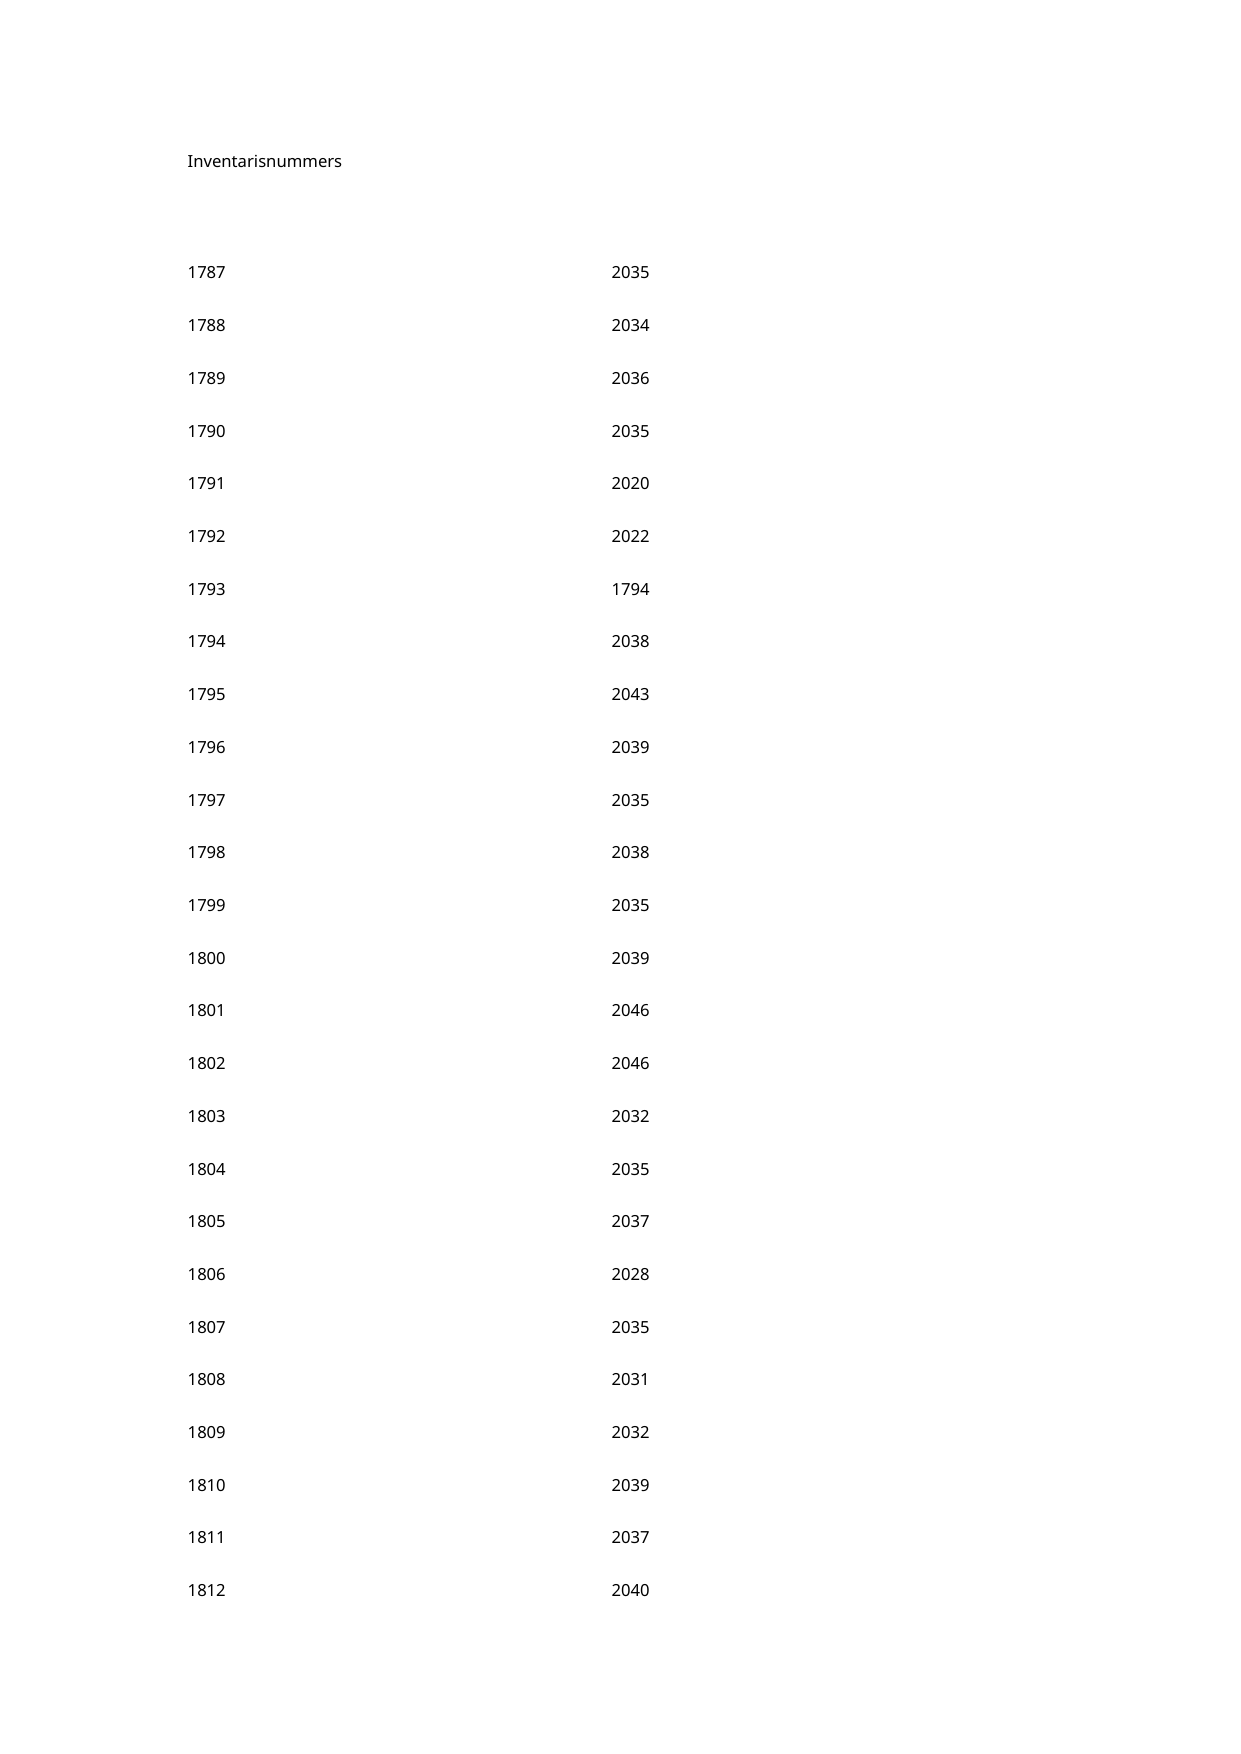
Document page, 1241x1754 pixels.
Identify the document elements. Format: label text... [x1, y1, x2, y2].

table_cell 2043 [611, 683, 1053, 736]
table_cell 1805 [188, 1210, 611, 1263]
table_cell 1800 [188, 946, 611, 999]
table_cell 1798 [188, 841, 611, 894]
table_cell 2022 [611, 525, 1053, 577]
table_cell 2028 [611, 1263, 1053, 1315]
table_cell 2034 [611, 314, 1053, 367]
table_cell 1789 [188, 367, 611, 419]
table_cell 1796 [188, 736, 611, 788]
table_cell 1807 [188, 1315, 611, 1368]
table_cell 1801 [188, 999, 611, 1052]
table_cell 2035 [611, 261, 1053, 314]
table_cell 1806 [188, 1263, 611, 1315]
table_cell 1795 [188, 683, 611, 736]
table_cell 2037 [611, 1210, 1053, 1263]
table_header Inventarisnummers [188, 150, 611, 208]
table_cell 2038 [611, 630, 1053, 683]
table_cell 1803 [188, 1105, 611, 1157]
table_cell 1809 [188, 1421, 611, 1473]
table_cell 2039 [611, 1474, 1053, 1526]
table_cell 1788 [188, 314, 611, 367]
table_cell 2032 [611, 1105, 1053, 1157]
table_cell 2038 [611, 841, 1053, 894]
table_cell 2040 [611, 1579, 1053, 1602]
table_cell 2020 [611, 472, 1053, 525]
table_header [611, 150, 1053, 208]
table_cell 1810 [188, 1474, 611, 1526]
table_cell 1790 [188, 419, 611, 472]
table_cell 2032 [611, 1421, 1053, 1473]
table_cell 1794 [611, 578, 1053, 630]
table_cell 1791 [188, 472, 611, 525]
table_cell 1793 [188, 578, 611, 630]
table_cell 1794 [188, 630, 611, 683]
table_cell 2037 [611, 1526, 1053, 1579]
table_cell 2035 [611, 1157, 1053, 1210]
table_cell 2039 [611, 946, 1053, 999]
table_cell 2039 [611, 736, 1053, 788]
table_cell 1787 [188, 261, 611, 314]
table_cell 1812 [188, 1579, 611, 1602]
table_cell 2046 [611, 1052, 1053, 1104]
table_cell 2031 [611, 1368, 1053, 1421]
table_cell 1808 [188, 1368, 611, 1421]
table_cell 1811 [188, 1526, 611, 1579]
table_cell 1799 [188, 894, 611, 946]
table_cell 1797 [188, 788, 611, 841]
table_cell [611, 209, 1053, 261]
table_cell 2035 [611, 788, 1053, 841]
table_cell 2036 [611, 367, 1053, 419]
table_cell 2035 [611, 894, 1053, 946]
table_cell 2035 [611, 419, 1053, 472]
table_cell 1792 [188, 525, 611, 577]
table_cell 1804 [188, 1157, 611, 1210]
table_cell 1802 [188, 1052, 611, 1104]
table_cell [188, 209, 611, 261]
table_cell 2035 [611, 1315, 1053, 1368]
table_cell 2046 [611, 999, 1053, 1052]
